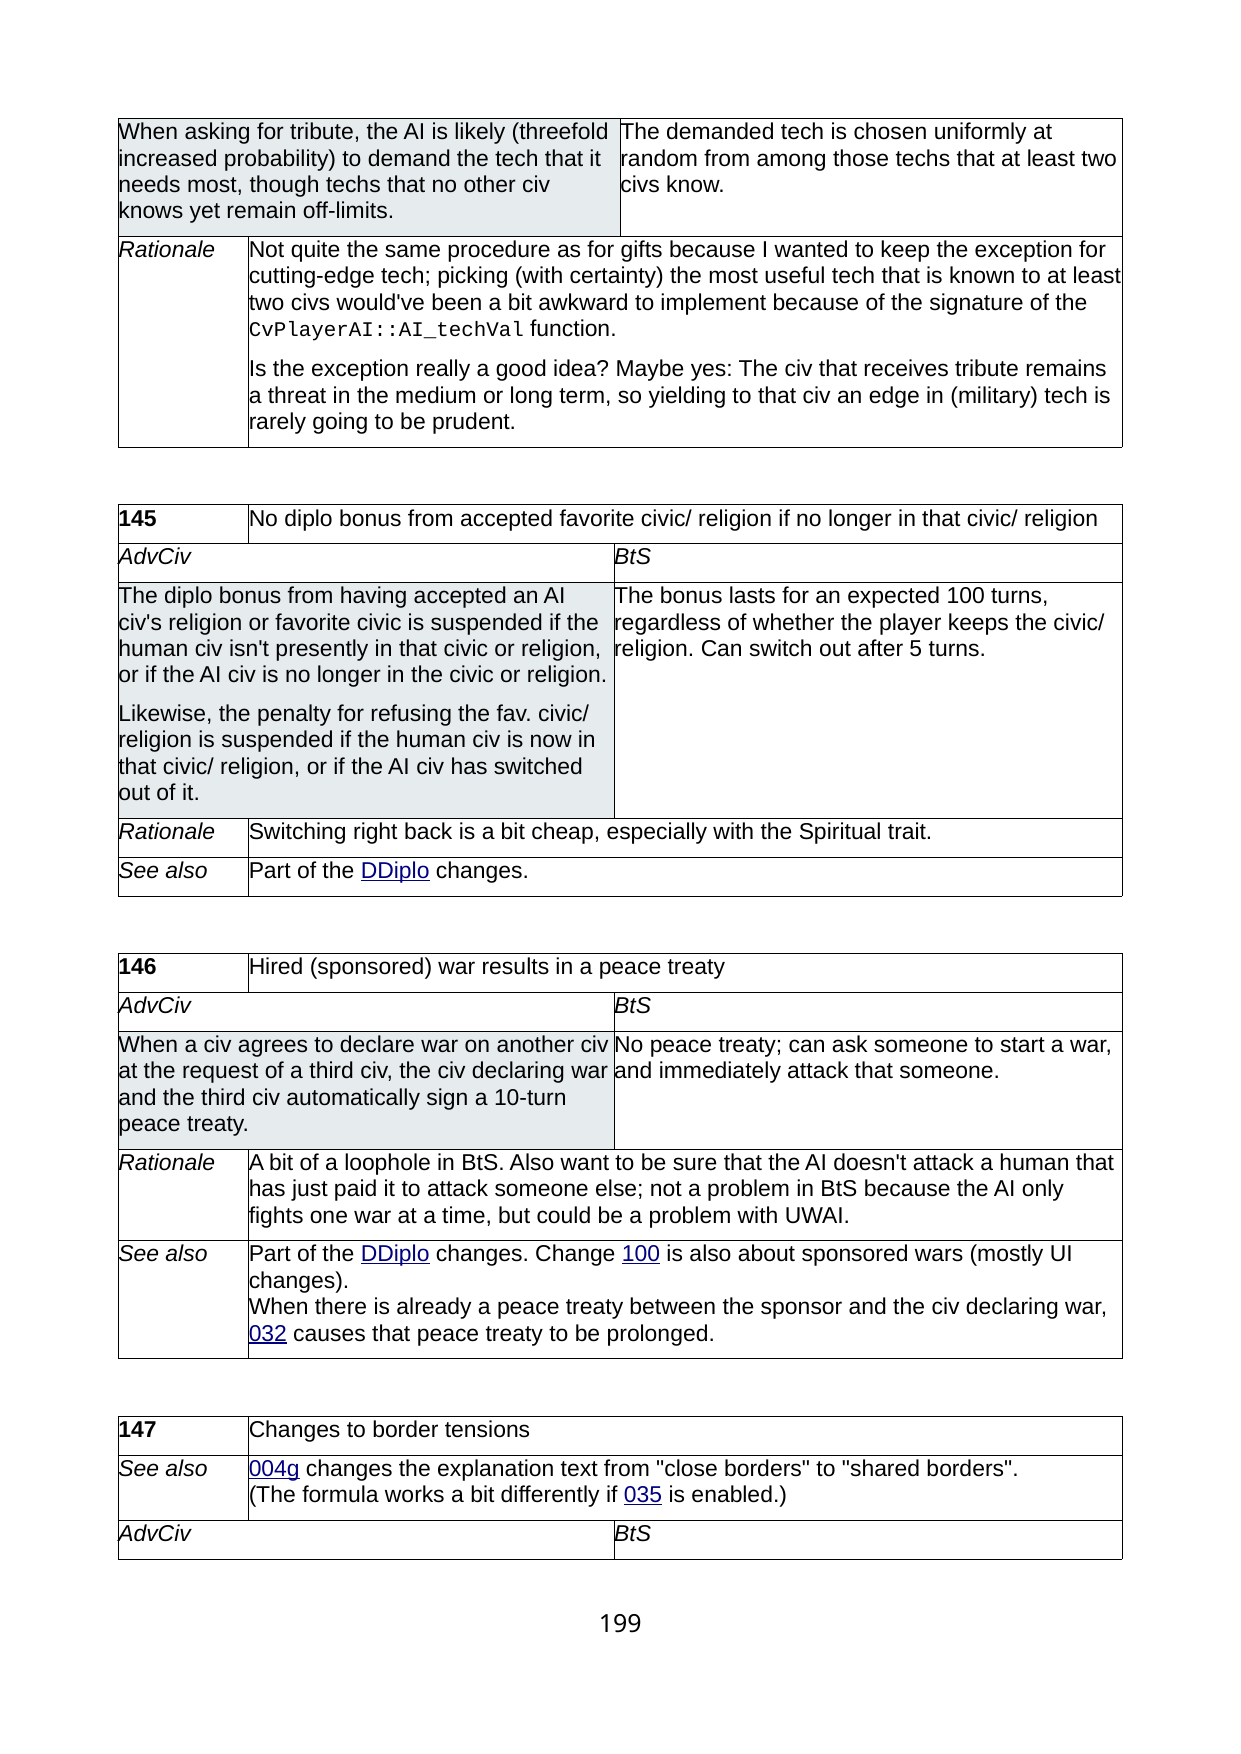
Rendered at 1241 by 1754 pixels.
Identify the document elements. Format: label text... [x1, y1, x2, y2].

table_cell BtS [615, 544, 1122, 582]
table_cell The demanded tech is chosen uniformly at random from among those techs that at least two civs know. [621, 119, 1122, 236]
table_cell AdvCiv [119, 1521, 614, 1559]
table_header 147 [119, 1417, 248, 1455]
table_header Hired (sponsored) war results in a peace treaty [249, 954, 1122, 992]
table_header 146 [119, 954, 248, 992]
table_header No diplo bonus from accepted favorite civic/ religion if no longer in that civic/ religion [249, 505, 1122, 543]
table_cell Rationale [119, 1150, 248, 1240]
table_cell When a civ agrees to declare war on another civ at the request of a third civ, the civ declaring war and the third civ automatically sign a 10-turn peace treaty. [119, 1032, 614, 1149]
table_header Changes to border tensions [249, 1417, 1122, 1455]
table_cell See also [119, 1456, 248, 1520]
table_cell AdvCiv [119, 993, 614, 1031]
table_header 145 [119, 505, 248, 543]
table_cell BtS [615, 1521, 1122, 1559]
table_cell See also [119, 858, 248, 896]
table_cell When asking for tribute, the AI is likely (threefold increased probability) to demand the tech that it needs most, though techs that no other civ knows yet remain off-limits. [119, 119, 620, 236]
table_cell Not quite the same procedure as for gifts because I wanted to keep the exception for cutting-edge tech; picking (with certainty) the most useful tech that is known to at least two civs would've been a bit awkward to implement because of the signature of the CvPlayerAI::AI_techVal function. Is the exception really a good idea? Maybe yes: The civ that receives tribute remains a threat in the medium or long term, so yielding to that civ an edge in (military) tech is rarely going to be prudent. [249, 237, 1122, 447]
table_cell 004g changes the explanation text from "close borders" to "shared borders". (The formula works a bit differently if 035 is enabled.) [249, 1456, 1122, 1520]
table_cell Part of the DDiplo changes. [249, 858, 1122, 896]
table_cell Rationale [119, 819, 248, 857]
table_cell No peace treaty; can ask someone to start a war, and immediately attack that someone. [615, 1032, 1122, 1149]
table_cell A bit of a loophole in BtS. Also want to be sure that the AI doesn't attack a human that has just paid it to attack someone else; not a problem in BtS because the AI only fights one war at a time, but could be a problem with UWAI. [249, 1150, 1122, 1240]
table_cell Switching right back is a bit cheap, especially with the Spiritual trait. [249, 819, 1122, 857]
table_cell See also [119, 1241, 248, 1358]
table_cell Part of the DDiplo changes. Change 100 is also about sponsored wars (mostly UI changes). When there is already a peace treaty between the sponsor and the civ declaring war, 032 causes that peace treaty to be prolonged. [249, 1241, 1122, 1358]
table_cell Rationale [119, 237, 248, 447]
table_cell BtS [615, 993, 1122, 1031]
table_cell The bonus lasts for an expected 100 turns, regardless of whether the player keeps the civic/ religion. Can switch out after 5 turns. [615, 583, 1122, 818]
table_cell AdvCiv [119, 544, 614, 582]
table_cell The diplo bonus from having accepted an AI civ's religion or favorite civic is suspended if the human civ isn't presently in that civic or religion, or if the AI civ is no longer in the civic or religion. Likewise, the penalty for refusing the fav. civic/ religion is suspended if the human civ is now in that civic/ religion, or if the AI civ has switched out of it. [119, 583, 614, 818]
